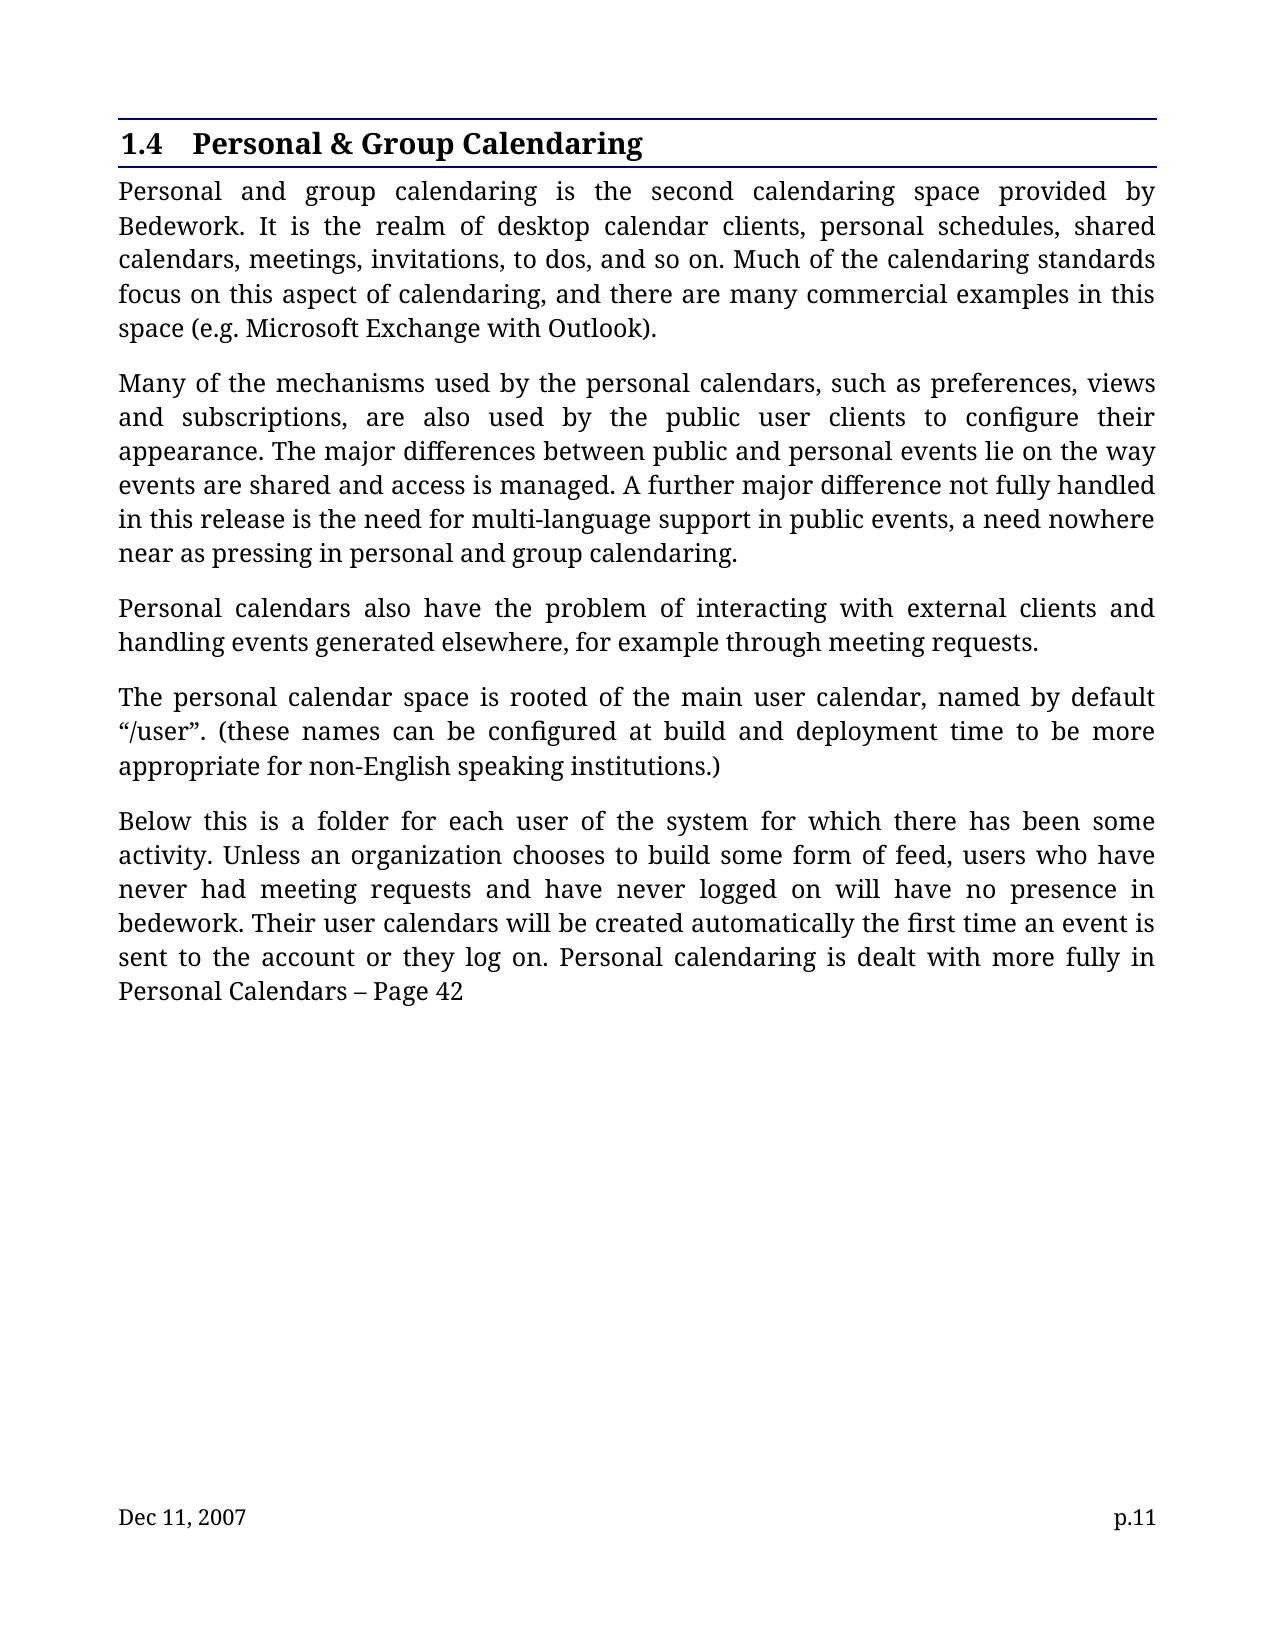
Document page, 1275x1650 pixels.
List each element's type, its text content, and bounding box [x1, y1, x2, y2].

text Below this is a folder for each user of the system for which there has been some activity. Unless an organization chooses to build some form of feed, users who have never had meeting requests and have never logged on will have no presence in bedework. Their user calendars will be created automatically the first time an event is sent to the account or they log on. Personal calendaring is dealt with more fully in Personal Calendars – Page 40 [118, 803, 1157, 1008]
text Many of the mechanisms used by the personal calendars, such as preferences, views and subscriptions, are also used by the public user clients to configure their appearance. The major differences between public and personal events lie on the way events are shared and access is managed. A further major difference not fully handled in this release is the need for multi-language support in public events, a need nowhere near as pressing in personal and group calendaring. [118, 365, 1157, 570]
text Personal calendars also have the problem of interacting with external clients and handling events generated elsewhere, for example through meeting requests. [118, 591, 1157, 659]
text Personal and group calendaring is the second calendaring space provided by Bedework. It is the realm of desktop calendar clients, personal schedules, shared calendars, meetings, invitations, to dos, and so on. Much of the calendaring standards focus on this aspect of calendaring, and there are many commercial examples in this space (e.g. Microsoft Exchange with Outlook). [118, 174, 1157, 344]
text The personal calendar space is rooted of the main user calendar, named by default “/user”. (these names can be configured at build and deployment time to be more appropriate for non-English speaking institutions.) [118, 680, 1157, 782]
subtitle Personal & Group Calendaring [118, 120, 1157, 166]
